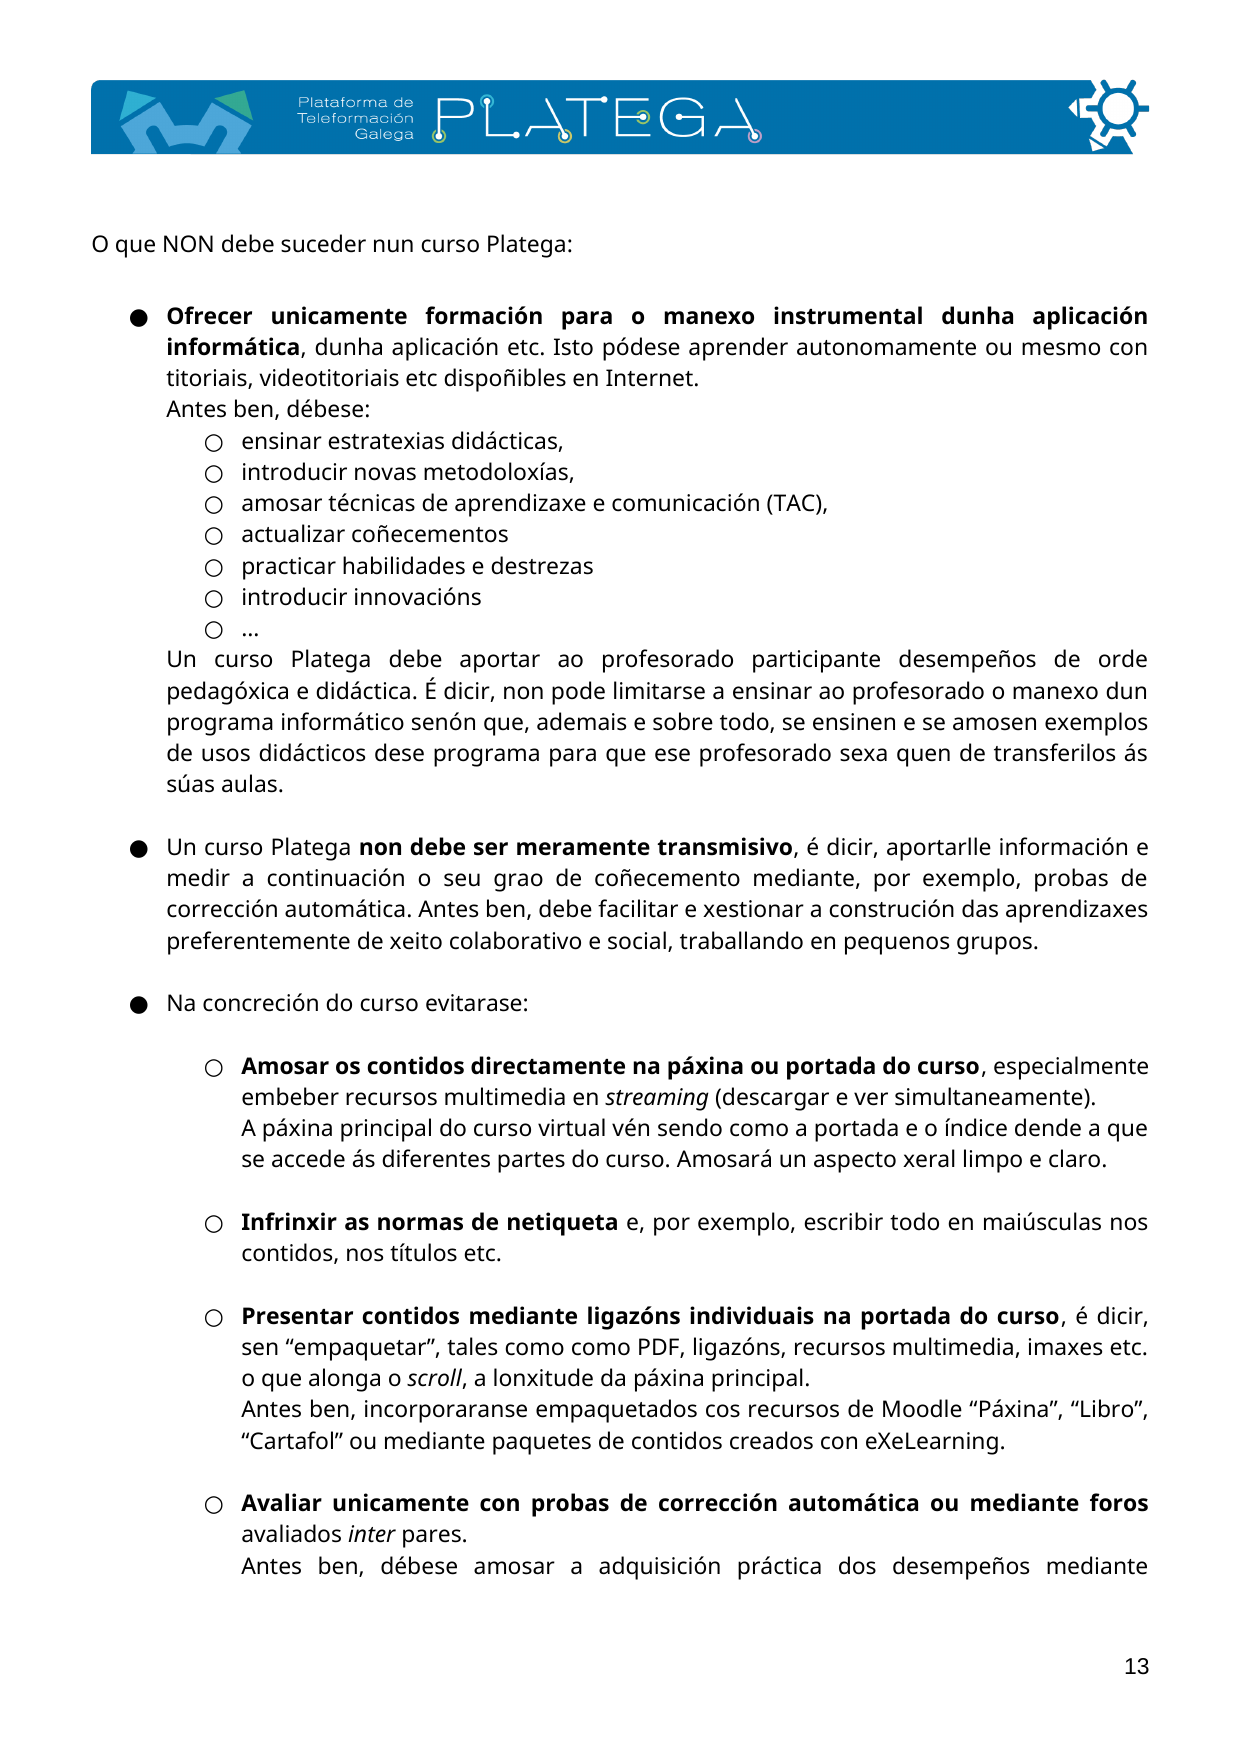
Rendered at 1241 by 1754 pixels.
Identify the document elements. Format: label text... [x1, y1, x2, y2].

text O que NON debe suceder nun curso Platega: [91, 228, 1149, 259]
list actualizar coñecementos [203, 518, 1149, 549]
picture [527, 117, 567, 139]
text A páxina principal do curso virtual vén sendo como a portada e o índice dende a que se accede ás diferentes partes do curso. Amosará un aspecto xeral limpo e claro. [241, 1112, 1149, 1174]
list amosar técnicas de aprendizaxe e comunicación (TAC), [203, 487, 1149, 518]
picture [217, 91, 251, 118]
list Na concreción do curso evitarase: [128, 987, 1149, 1018]
picture [1070, 101, 1077, 115]
list introducir innovacións [203, 581, 1149, 612]
list Amosar os contidos directamente na páxina ou portada do curso, especialmente embeber recursos multimedia en streaming (descargar e ver simultaneamente). [203, 1049, 1149, 1112]
text Antes ben, débese: [166, 393, 1149, 424]
text Un curso Platega debe aportar ao profesorado participante desempeños de orde pedagóxica e didáctica. É dicir, non pode limitarse a ensinar ao profesorado o manexo dun programa informático senón que, ademais e sobre todo, se ensinen e se amosen exemplos de usos didácticos dese programa para que ese profesorado sexa quen de transferilos ás súas aulas. [166, 643, 1149, 799]
list Presentar contidos mediante ligazóns individuais na portada do curso, é dicir, sen “empaquetar”, tales como como PDF, ligazóns, recursos multimedia, imaxes etc. o que alonga o scroll, a lonxitude da páxina principal. [203, 1299, 1149, 1393]
list ensinar estratexias didácticas, [203, 424, 1149, 456]
picture [1090, 140, 1102, 150]
picture [693, 100, 702, 108]
list Un curso Platega non debe ser meramente transmisivo, é dicir, aportarlle información e medir a continuación o seu grao de coñecemento mediante, por exemplo, probas de corrección automática. Antes ben, debe facilitar e xestionar a construción das aprendizaxes preferentemente de xeito colaborativo e social, traballando en pequenos grupos. [128, 831, 1149, 956]
list Infrinxir as normas de netiqueta e, por exemplo, escribir todo en maiúsculas nos contidos, nos títulos etc. [203, 1206, 1149, 1268]
picture [567, 97, 607, 136]
picture [616, 99, 650, 136]
picture [484, 99, 519, 138]
list … [203, 612, 1149, 643]
picture [677, 115, 704, 136]
list Avaliar unicamente con probas de corrección automática ou mediante foros avaliados inter pares. [203, 1487, 1149, 1549]
picture [121, 92, 153, 118]
list introducir novas metodoloxías, [203, 456, 1149, 487]
picture [660, 106, 672, 134]
list Ofrecer unicamente formación para o manexo instrumental dunha aplicación informática, dunha aplicación etc. Isto pódese aprender autonomamente ou mesmo con titoriais, videotitoriais etc dispoñibles en Internet. [128, 299, 1149, 393]
picture [716, 99, 761, 141]
picture [1103, 94, 1133, 124]
picture [433, 99, 473, 140]
text Antes ben, débese amosar a adquisición práctica dos desempeños mediante [241, 1549, 1149, 1581]
text Antes ben, incorporaranse empaquetados cos recursos de Moodle “Páxina”, “Libro”, “Cartafol” ou mediante paquetes de contidos creados con eXeLearning. [241, 1393, 1149, 1456]
picture [91, 60, 1150, 174]
list practicar habilidades e destrezas [203, 549, 1149, 581]
picture [546, 99, 555, 116]
